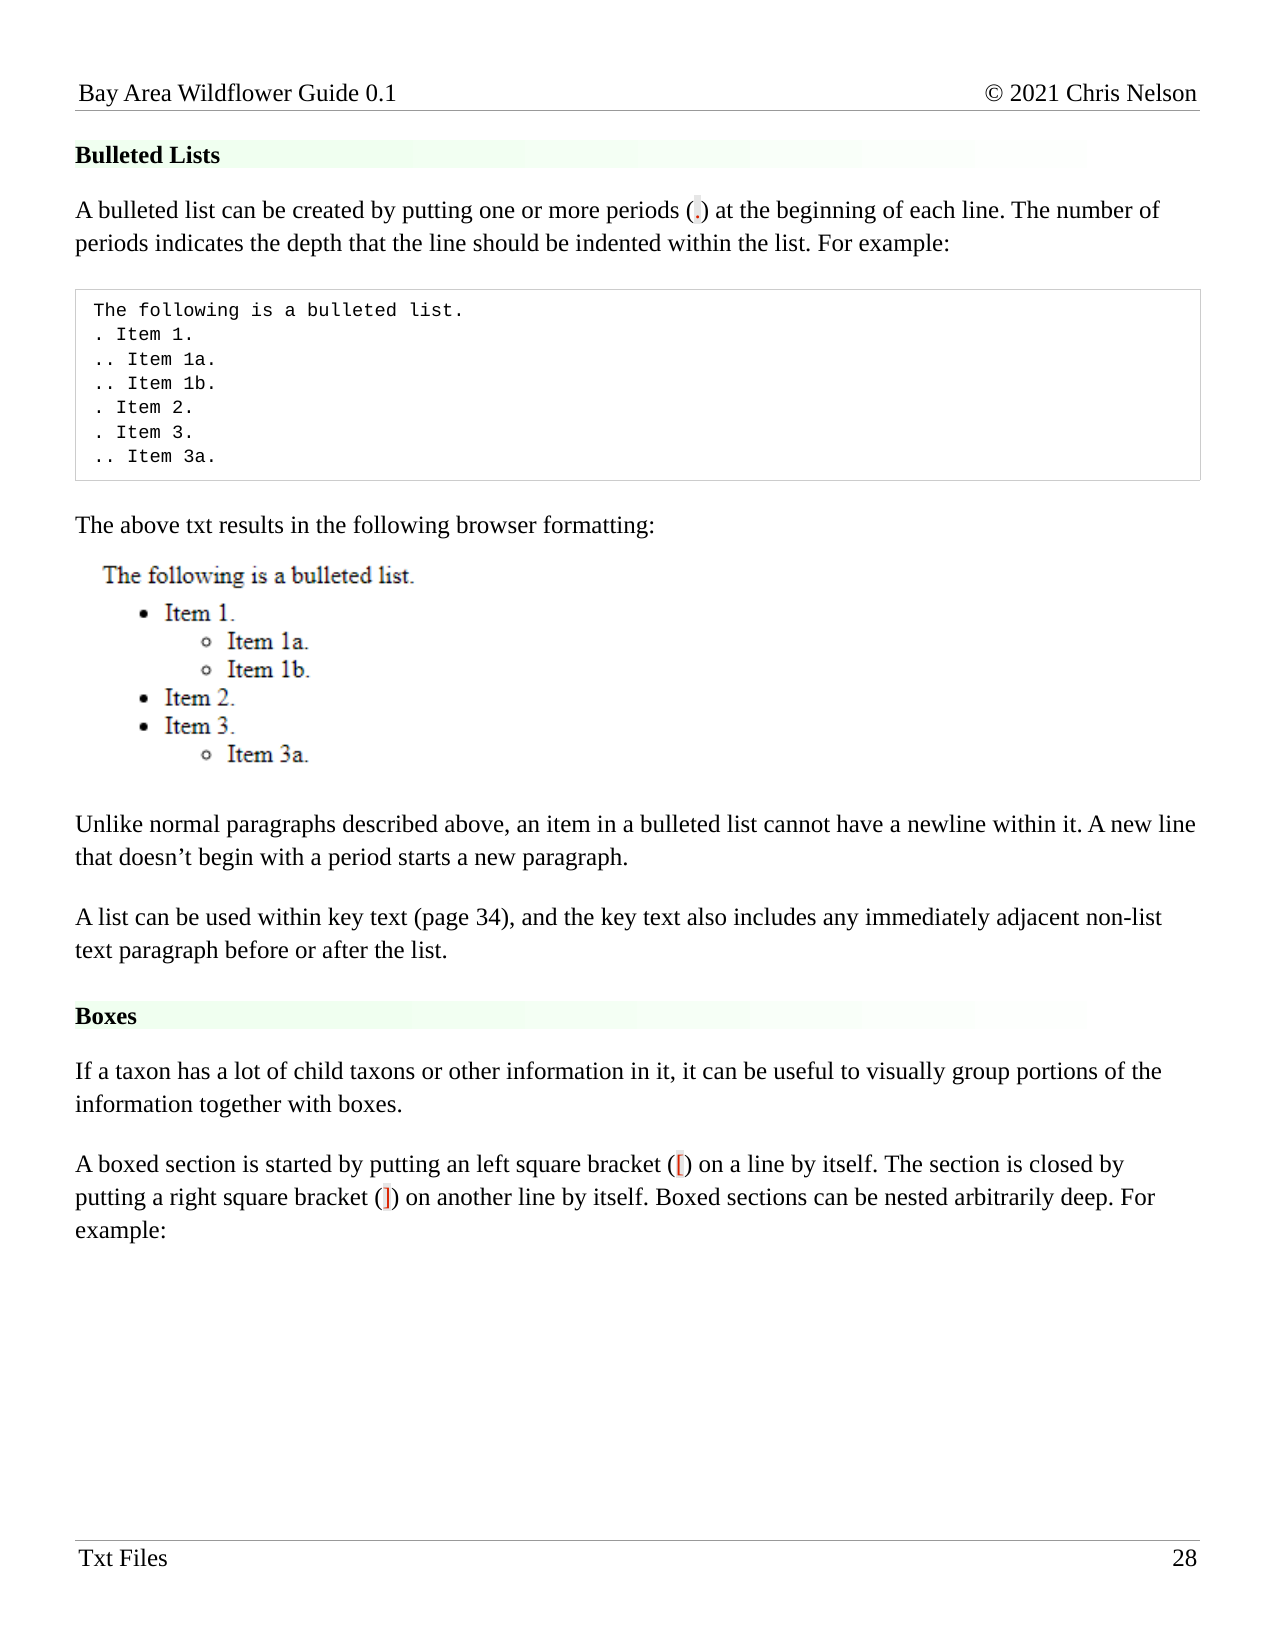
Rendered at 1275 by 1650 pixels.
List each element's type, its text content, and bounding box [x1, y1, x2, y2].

text Unlike normal paragraphs described above, an item in a bulleted list cannot have a newline within it. A new line that doesn’t begin with a period starts a new paragraph. [75, 809, 1200, 871]
text A bulleted list can be created by putting one or more periods (.) at the beginning of each line. The number of periods indicates the depth that the line should be indented within the list. For example: [75, 195, 1200, 257]
text . Item 3. [76, 410, 1200, 435]
picture [90, 549, 1185, 778]
text The above txt results in the following browser formatting: [75, 510, 1200, 539]
text A boxed section is started by putting an left square bracket ([) on a line by itself. The section is closed by putting a right square bracket (]) on another line by itself. Boxed sections can be nested arbitrarily deep. For example: [75, 1149, 1200, 1244]
text .. Item 3a. [76, 435, 1200, 480]
text . Item 1. [76, 313, 1200, 337]
text .. Item 1a. [76, 337, 1200, 362]
subtitle Boxes [75, 1001, 1200, 1029]
text . Item 2. [76, 386, 1200, 410]
text A list can be used within key text (page 34), and the key text also includes any immediately adjacent non-list text paragraph before or after the list. [75, 902, 1200, 964]
subtitle Bulleted Lists [75, 140, 1200, 168]
text If a taxon has a lot of child taxons or other information in it, it can be useful to visually group portions of the information together with boxes. [75, 1056, 1200, 1118]
text The following is a bulleted list. [76, 290, 1200, 313]
text .. Item 1b. [76, 362, 1200, 386]
